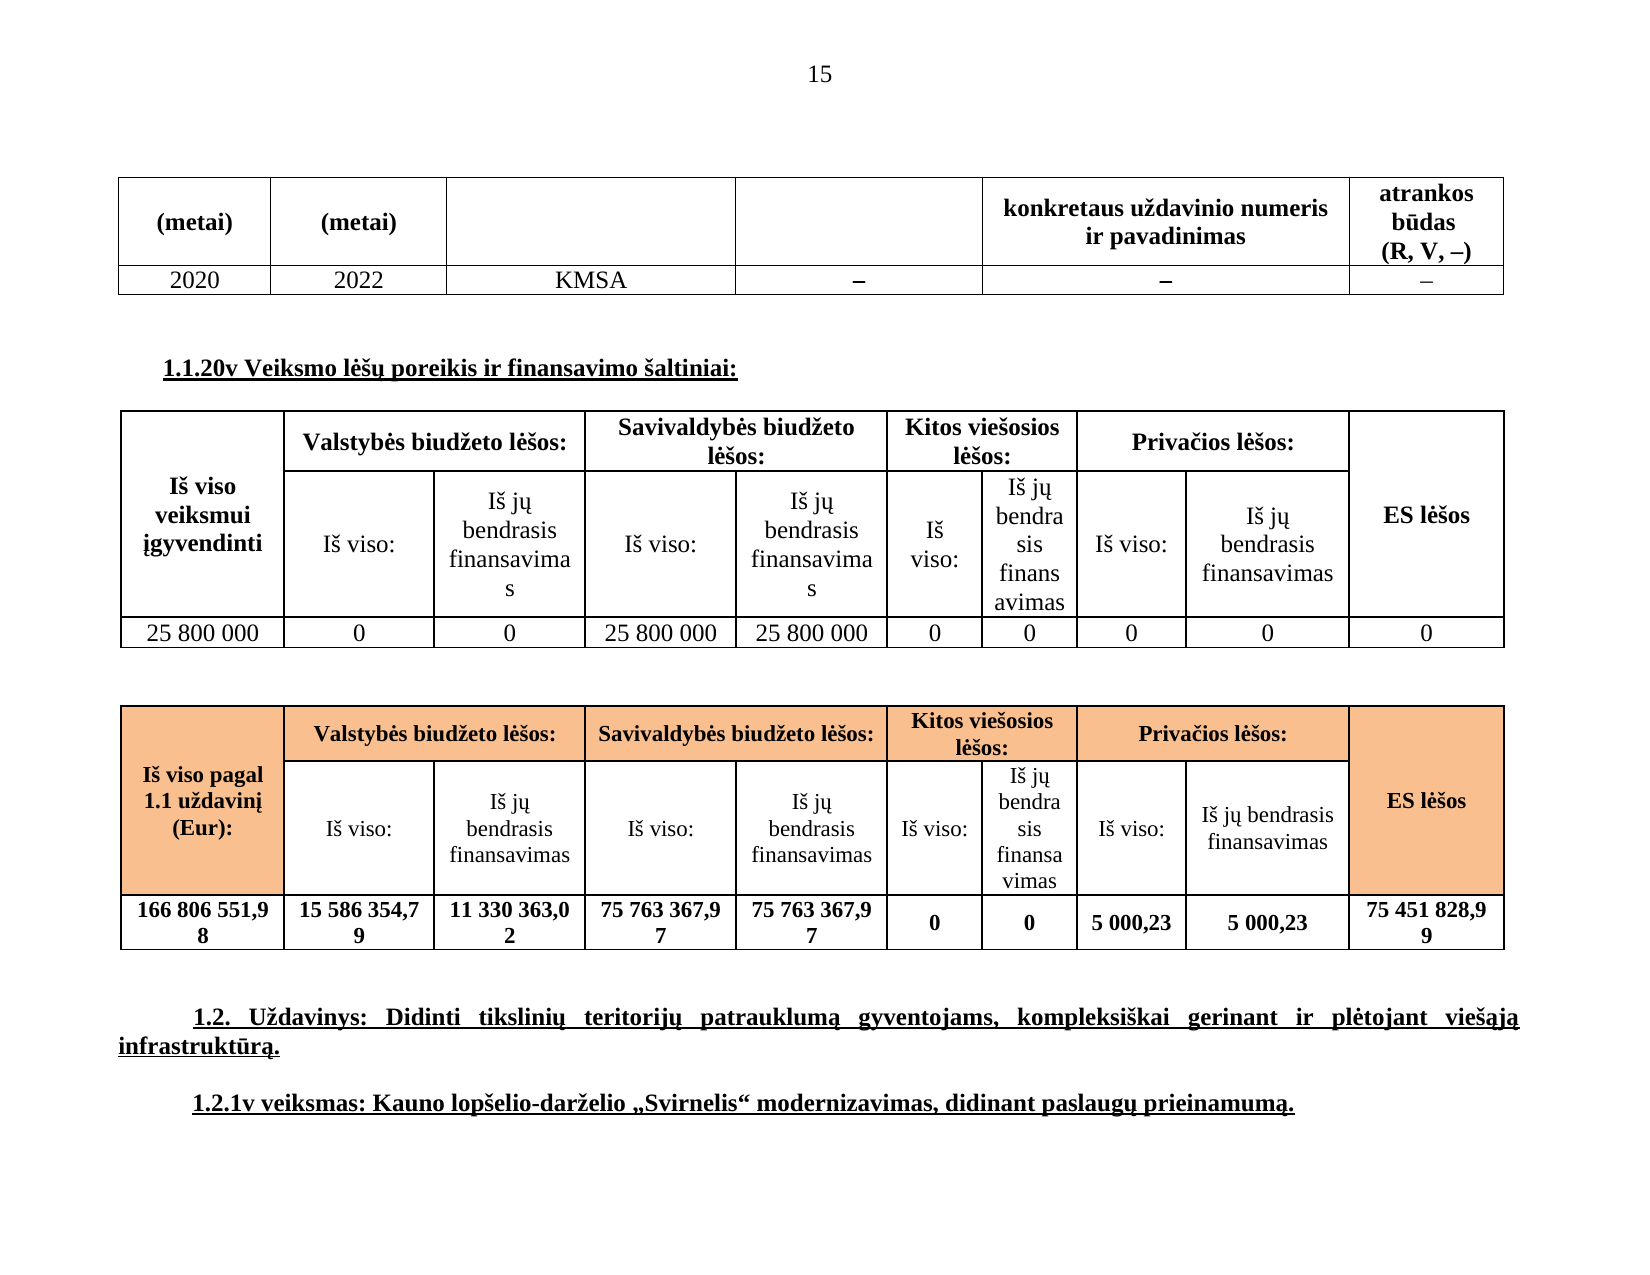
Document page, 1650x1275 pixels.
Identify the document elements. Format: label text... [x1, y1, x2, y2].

table_cell Iš viso: [888, 472, 981, 616]
table_cell [1456, 295, 1497, 382]
table_cell 11 330 363,02 [435, 896, 584, 948]
table_cell [895, 676, 1008, 705]
table_cell [118, 676, 145, 705]
table_cell [1504, 382, 1521, 410]
table_cell Iš viso: [1078, 762, 1185, 894]
table_cell KMSA [447, 266, 735, 294]
table_cell Iš jų bendrasis finansavimas [435, 762, 584, 894]
table_cell Iš viso: [285, 762, 433, 894]
table_cell [760, 676, 871, 705]
table_cell [736, 676, 760, 705]
table_cell Kitos viešosios lėšos: [888, 707, 1076, 760]
table_cell [1113, 648, 1136, 676]
table_cell [1236, 295, 1349, 382]
table_cell [145, 676, 284, 705]
table_cell [895, 648, 1008, 676]
table_cell [1113, 676, 1136, 705]
table_cell [1136, 676, 1208, 705]
table_cell [1429, 382, 1454, 410]
table_cell [521, 382, 715, 410]
table_cell (metai) [119, 178, 270, 264]
table_cell [447, 178, 735, 264]
table_cell 0 [888, 896, 981, 948]
table_cell – [1350, 266, 1503, 294]
table_cell [1008, 648, 1112, 676]
table_cell 1.1.20v Veiksmo lėšų poreikis ir finansavimo šaltiniai: [118, 295, 1236, 382]
table_cell 0 [1078, 618, 1185, 647]
table_cell [910, 382, 934, 410]
table_cell [1351, 648, 1456, 676]
table_cell Iš jų bendrasis finansavimas [983, 472, 1076, 616]
table_cell [1505, 760, 1521, 894]
table_cell [402, 382, 521, 410]
table_cell [1166, 382, 1272, 410]
table_cell [1272, 382, 1328, 410]
table_cell 25 800 000 [586, 618, 735, 647]
table_cell 166 806 551,98 [122, 896, 283, 948]
text 1.2. Uždavinys: Didinti tikslinių teritorijų patrauklumą gyventojams, kompleksiškai gerinant ir plėtojant viešąją infrastruktūrą. [118, 1002, 1521, 1060]
table_cell Iš viso veiksmui įgyvendinti [122, 412, 283, 616]
table_cell [736, 648, 760, 676]
table_cell [1505, 470, 1521, 616]
table_cell [118, 647, 145, 676]
table_cell 5 000,23 [1078, 896, 1185, 948]
table_cell 0 [285, 618, 433, 647]
table_cell ES lėšos [1350, 707, 1503, 894]
table_cell 75 763 367,97 [586, 896, 735, 948]
table_cell [715, 382, 739, 410]
table_cell Iš viso: [1078, 472, 1185, 616]
table_cell Savivaldybės biudžeto lėšos: [586, 707, 886, 760]
table_cell [760, 648, 871, 676]
table_cell 0 [983, 896, 1076, 948]
table_cell Iš viso: [586, 472, 735, 616]
table_cell ES lėšos [1350, 412, 1503, 616]
table_cell Iš jų bendrasis finansavimas [737, 472, 886, 616]
table_cell 75 763 367,97 [737, 896, 886, 948]
table_cell 0 [983, 618, 1076, 647]
table_cell [118, 382, 224, 410]
table_cell Iš jų bendrasis finansavimas [1187, 762, 1348, 894]
table_cell Kitos viešosios lėšos: [888, 412, 1076, 470]
table_cell [1504, 294, 1521, 382]
table_cell [1208, 648, 1319, 676]
table_cell [1329, 382, 1349, 410]
table_cell [1319, 676, 1351, 705]
table_cell 15 586 354,79 [285, 896, 433, 948]
table_cell konkretaus uždavinio numeris ir pavadinimas [983, 178, 1349, 264]
table_cell 2022 [271, 266, 446, 294]
text 1.2.1v veiksmas: Kauno lopšelio-darželio „Svirnelis“ modernizavimas, didinant paslaugų prieinamumą. [118, 1088, 1521, 1117]
table_cell [1505, 410, 1521, 470]
table_cell [1504, 177, 1521, 264]
table_cell Iš jų bendrasis finansavimas [737, 762, 886, 894]
table_cell 75 451 828,99 [1350, 896, 1503, 948]
table_cell [1208, 676, 1319, 705]
table_cell [739, 382, 909, 410]
table_cell 0 [435, 618, 584, 647]
table_cell [871, 648, 895, 676]
table_cell [1351, 295, 1429, 382]
table_cell Iš jų bendrasis finansavimas [983, 762, 1076, 894]
table_cell 0 [1350, 618, 1503, 647]
table_cell [871, 676, 895, 705]
table_cell 0 [1187, 618, 1348, 647]
table_cell [1136, 648, 1208, 676]
table_cell – [983, 266, 1349, 294]
table_cell [224, 382, 373, 410]
table_cell [1429, 295, 1454, 382]
table_cell Valstybės biudžeto lėšos: [285, 707, 584, 760]
table_cell (metai) [271, 178, 446, 264]
table_cell Privačios lėšos: [1078, 707, 1348, 760]
table_cell Iš jų bendrasis finansavimas [435, 472, 584, 616]
table_cell [373, 382, 402, 410]
table_cell Iš jų bendrasis finansavimas [1187, 472, 1348, 616]
table_cell Iš viso: [586, 762, 735, 894]
table_cell [736, 178, 982, 264]
table_cell [1319, 648, 1351, 676]
table_cell [1505, 705, 1521, 760]
table_cell [1008, 676, 1112, 705]
table_cell Iš viso: [888, 762, 981, 894]
table_cell [1456, 382, 1497, 410]
table_cell [934, 382, 1008, 410]
table_cell – [736, 266, 982, 294]
table_cell [284, 648, 736, 676]
table_cell 25 800 000 [122, 618, 283, 647]
table_cell [1505, 616, 1521, 647]
table_cell [1351, 676, 1456, 705]
table_cell [1497, 647, 1521, 676]
table_cell 5 000,23 [1187, 896, 1348, 948]
table_cell [1456, 648, 1497, 676]
table_cell [1504, 265, 1521, 294]
table_cell [1008, 382, 1075, 410]
table_cell 2020 [119, 266, 270, 294]
table_cell [1351, 382, 1429, 410]
table_cell Iš viso: [285, 472, 433, 616]
table_cell Privačios lėšos: [1078, 412, 1348, 470]
table_cell 25 800 000 [737, 618, 886, 647]
table_cell 0 [888, 618, 981, 647]
table_cell atrankos būdas (R, V, –) [1350, 178, 1503, 264]
table_cell Savivaldybės biudžeto lėšos: [586, 412, 886, 470]
table_cell [1505, 894, 1521, 948]
table_cell [1497, 676, 1521, 705]
table_cell [1075, 382, 1166, 410]
table_cell Iš viso pagal 1.1 uždavinį (Eur): [122, 707, 283, 894]
table_cell [145, 648, 284, 676]
table_cell [1456, 676, 1497, 705]
table_cell Valstybės biudžeto lėšos: [285, 412, 584, 470]
table_cell [284, 676, 736, 705]
